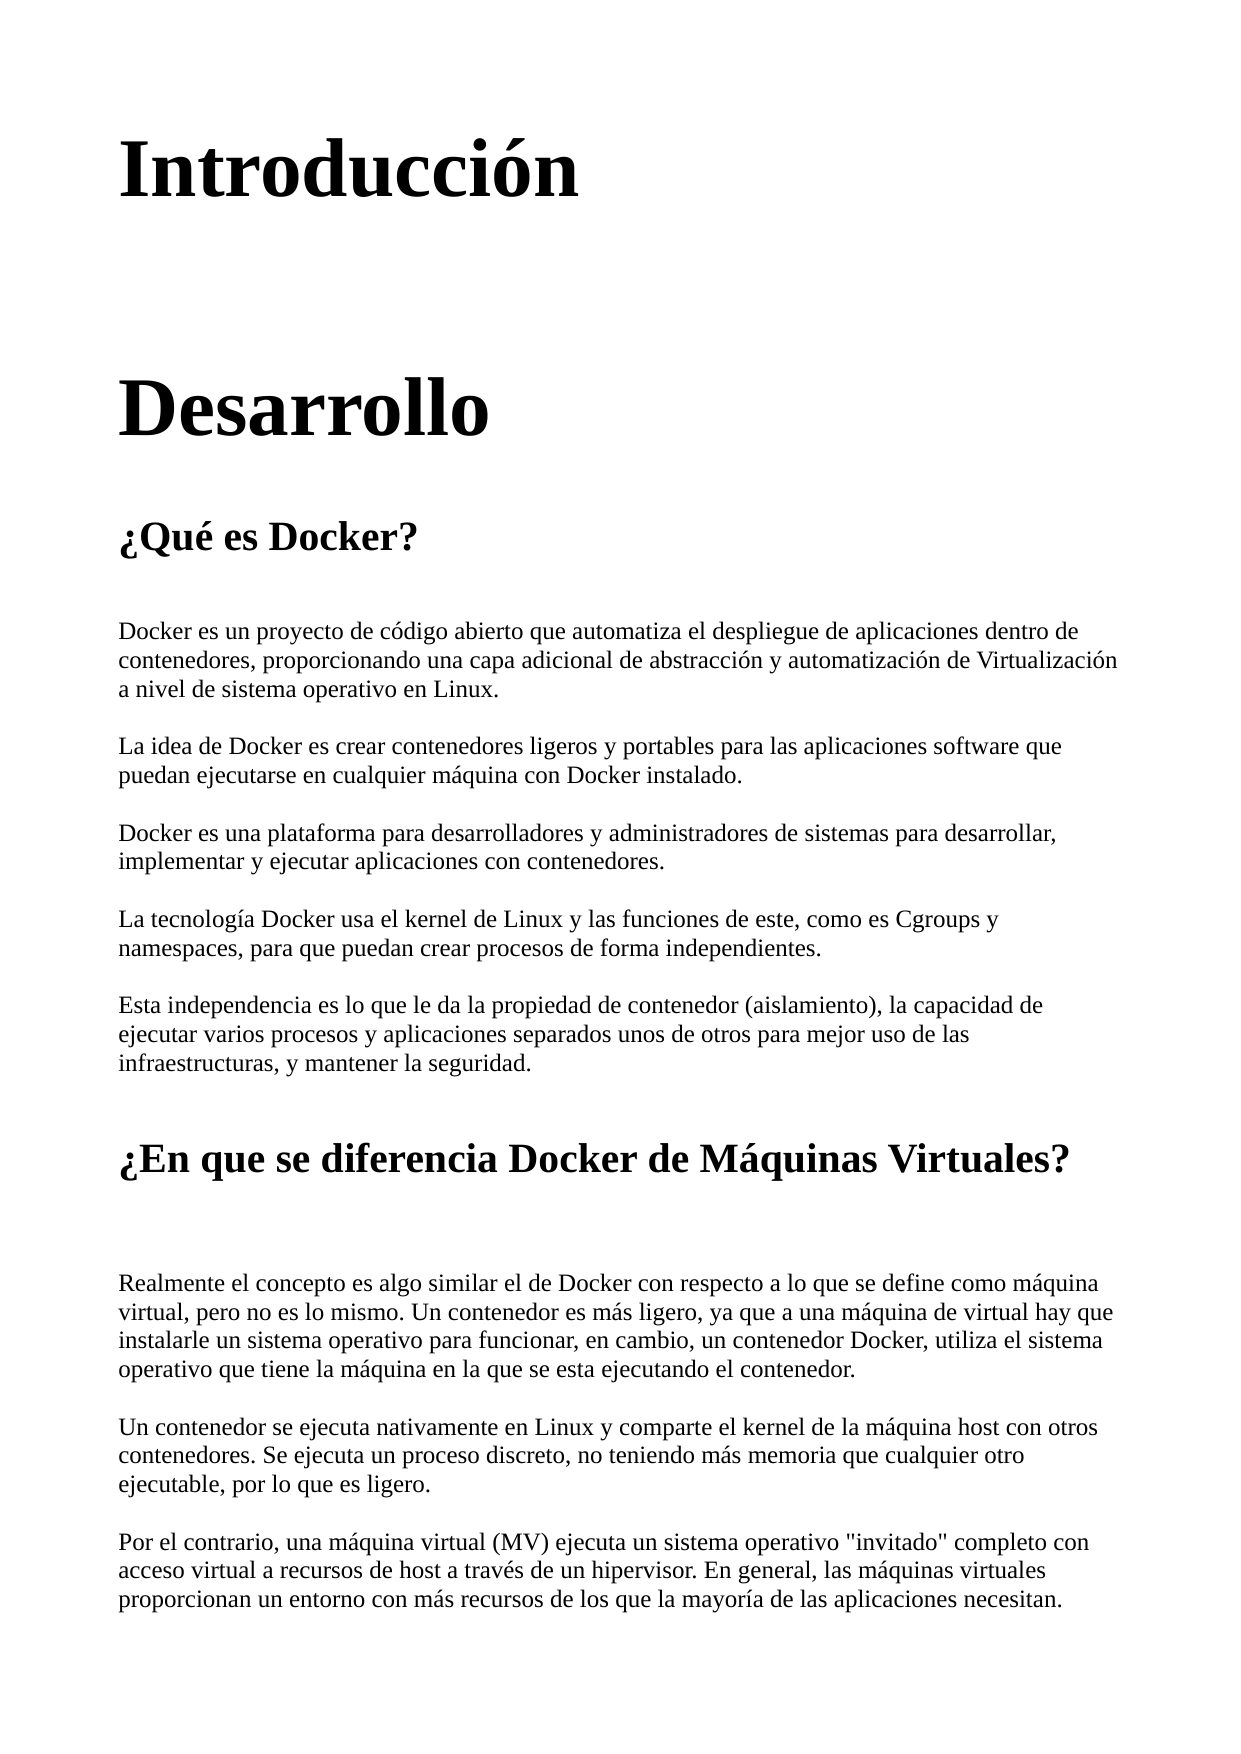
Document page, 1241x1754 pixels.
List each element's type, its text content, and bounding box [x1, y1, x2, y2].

text Desarrollo [118, 358, 1122, 453]
text ¿En que se diferencia Docker de Máquinas Virtuales? [118, 1134, 1122, 1182]
text Realmente el concepto es algo similar el de Docker con respecto a lo que se define como máquina virtual, pero no es lo mismo. Un contenedor es más ligero, ya que a una máquina de virtual hay que instalarle un sistema operativo para funcionar, en cambio, un contenedor Docker, utiliza el sistema operativo que tiene la máquina en la que se esta ejecutando el contenedor. [118, 1268, 1122, 1383]
text Introducción [118, 118, 1122, 214]
text Un contenedor se ejecuta nativamente en Linux y comparte el kernel de la máquina host con otros contenedores. Se ejecuta un proceso discreto, no teniendo más memoria que cualquier otro ejecutable, por lo que es ligero. [118, 1412, 1122, 1498]
text Docker es una plataforma para desarrolladores y administradores de sistemas para desarrollar, implementar y ejecutar aplicaciones con contenedores. [118, 818, 1122, 875]
text ¿Qué es Docker? [118, 511, 1122, 559]
text Esta independencia es lo que le da la propiedad de contenedor (aislamiento), la capacidad de ejecutar varios procesos y aplicaciones separados unos de otros para mejor uso de las infraestructuras, y mantener la seguridad. [118, 990, 1122, 1076]
text Por el contrario, una máquina virtual (MV) ejecuta un sistema operativo "invitado" completo con acceso virtual a recursos de host a través de un hipervisor. En general, las máquinas virtuales proporcionan un entorno con más recursos de los que la mayoría de las aplicaciones necesitan. [118, 1527, 1122, 1613]
text La idea de Docker es crear contenedores ligeros y portables para las aplicaciones software que puedan ejecutarse en cualquier máquina con Docker instalado. [118, 731, 1122, 789]
text La tecnología Docker usa el kernel de Linux y las funciones de este, como es Cgroups y namespaces, para que puedan crear procesos de forma independientes. [118, 904, 1122, 961]
text Docker es un proyecto de código abierto que automatiza el despliegue de aplicaciones dentro de contenedores, proporcionando una capa adicional de abstracción y automatización de Virtualización a nivel de sistema operativo en Linux. [118, 616, 1122, 703]
